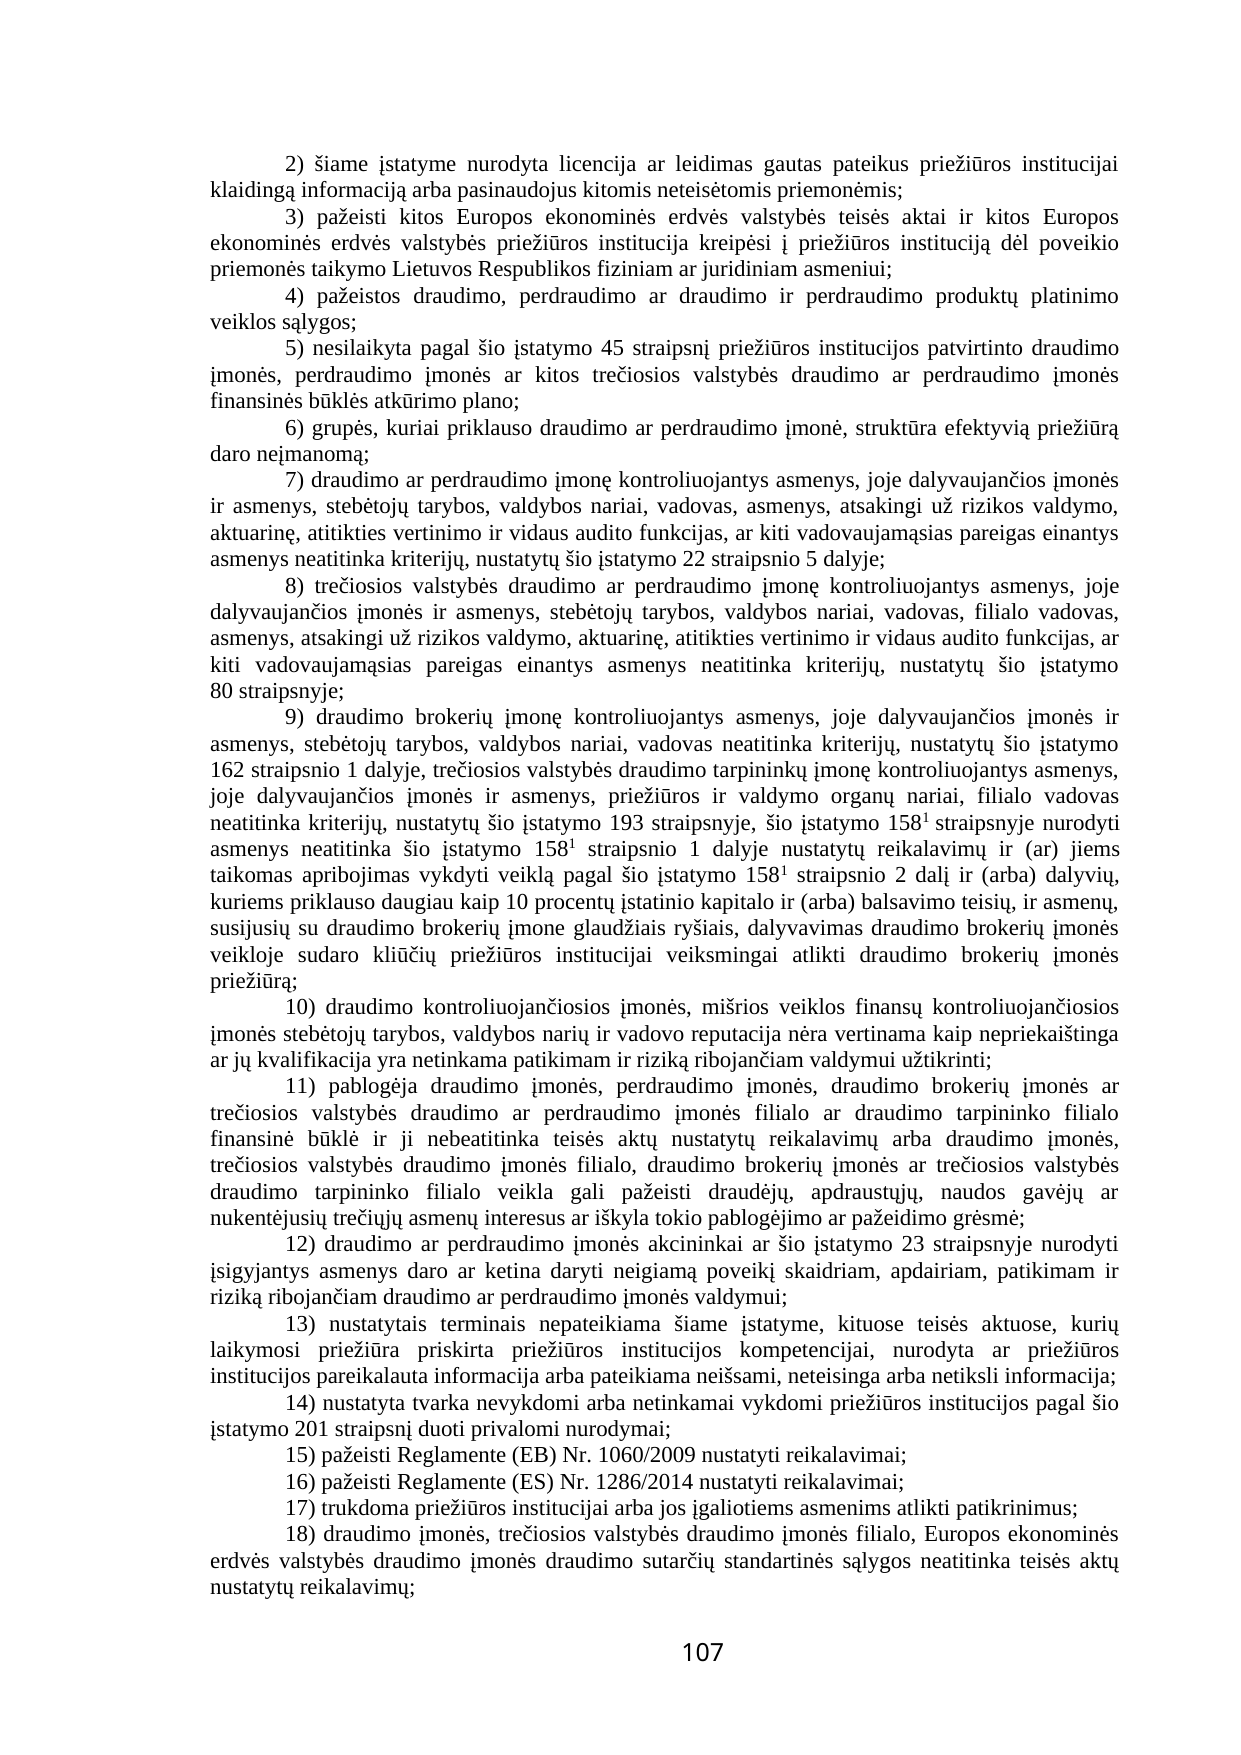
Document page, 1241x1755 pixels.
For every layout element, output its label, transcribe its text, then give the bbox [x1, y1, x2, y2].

text 4) pažeistos draudimo, perdraudimo ar draudimo ir perdraudimo produktų platinimo veiklos sąlygos; [210, 282, 1120, 334]
text 16) pažeisti Reglamente (ES) Nr. 1286/2014 nustatyti reikalavimai; [210, 1468, 1120, 1494]
text 12) draudimo ar perdraudimo įmonės akcininkai ar šio įstatymo 23 straipsnyje nurodyti įsigyjantys asmenys daro ar ketina daryti neigiamą poveikį skaidriam, apdairiam, patikimam ir riziką ribojančiam draudimo ar perdraudimo įmonės valdymui; [210, 1231, 1120, 1309]
text 9) draudimo brokerių įmonę kontroliuojantys asmenys, joje dalyvaujančios įmonės ir asmenys, stebėtojų tarybos, valdybos nariai, vadovas neatitinka kriterijų, nustatytų šio įstatymo 162 straipsnio 1 dalyje, trečiosios valstybės draudimo tarpininkų įmonę kontroliuojantys asmenys, joje dalyvaujančios įmonės ir asmenys, priežiūros ir valdymo organų nariai, filialo vadovas neatitinka kriterijų, nustatytų šio įstatymo 193 straipsnyje, šio įstatymo 1581 straipsnyje nurodyti asmenys neatitinka šio įstatymo 1581 straipsnio 1 dalyje nustatytų reikalavimų ir (ar) jiems taikomas apribojimas vykdyti veiklą pagal šio įstatymo 1581 straipsnio 2 dalį ir (arba) dalyvių, kuriems priklauso daugiau kaip 10 procentų įstatinio kapitalo ir (arba) balsavimo teisių, ir asmenų, susijusių su draudimo brokerių įmone glaudžiais ryšiais, dalyvavimas draudimo brokerių įmonės veikloje sudaro kliūčių priežiūros institucijai veiksmingai atlikti draudimo brokerių įmonės priežiūrą; [210, 703, 1120, 993]
text 14) nustatyta tvarka nevykdomi arba netinkamai vykdomi priežiūros institucijos pagal šio įstatymo 201 straipsnį duoti privalomi nurodymai; [210, 1389, 1120, 1441]
text 6) grupės, kuriai priklauso draudimo ar perdraudimo įmonė, struktūra efektyvią priežiūrą daro neįmanomą; [210, 413, 1120, 466]
text 10) draudimo kontroliuojančiosios įmonės, mišrios veiklos finansų kontroliuojančiosios įmonės stebėtojų tarybos, valdybos narių ir vadovo reputacija nėra vertinama kaip nepriekaištinga ar jų kvalifikacija yra netinkama patikimam ir riziką ribojančiam valdymui užtikrinti; [210, 993, 1120, 1072]
text 7) draudimo ar perdraudimo įmonę kontroliuojantys asmenys, joje dalyvaujančios įmonės ir asmenys, stebėtojų tarybos, valdybos nariai, vadovas, asmenys, atsakingi už rizikos valdymo, aktuarinę, atitikties vertinimo ir vidaus audito funkcijas, ar kiti vadovaujamąsias pareigas einantys asmenys neatitinka kriterijų, nustatytų šio įstatymo 22 straipsnio 5 dalyje; [210, 466, 1120, 572]
text 5) nesilaikyta pagal šio įstatymo 45 straipsnį priežiūros institucijos patvirtinto draudimo įmonės, perdraudimo įmonės ar kitos trečiosios valstybės draudimo ar perdraudimo įmonės finansinės būklės atkūrimo plano; [210, 334, 1120, 413]
text 13) nustatytais terminais nepateikiama šiame įstatyme, kituose teisės aktuose, kurių laikymosi priežiūra priskirta priežiūros institucijos kompetencijai, nurodyta ar priežiūros institucijos pareikalauta informacija arba pateikiama neišsami, neteisinga arba netiksli informacija; [210, 1309, 1120, 1389]
text 17) trukdoma priežiūros institucijai arba jos įgaliotiems asmenims atlikti patikrinimus; [210, 1494, 1120, 1520]
text 15) pažeisti Reglamente (EB) Nr. 1060/2009 nustatyti reikalavimai; [210, 1441, 1120, 1468]
text 2) šiame įstatyme nurodyta licencija ar leidimas gautas pateikus priežiūros institucijai klaidingą informaciją arba pasinaudojus kitomis neteisėtomis priemonėmis; [210, 150, 1120, 203]
text 3) pažeisti kitos Europos ekonominės erdvės valstybės teisės aktai ir kitos Europos ekonominės erdvės valstybės priežiūros institucija kreipėsi į priežiūros instituciją dėl poveikio priemonės taikymo Lietuvos Respublikos fiziniam ar juridiniam asmeniui; [210, 203, 1120, 282]
text 18) draudimo įmonės, trečiosios valstybės draudimo įmonės filialo, Europos ekonominės erdvės valstybės draudimo įmonės draudimo sutarčių standartinės sąlygos neatitinka teisės aktų nustatytų reikalavimų; [210, 1520, 1120, 1599]
text 11) pablogėja draudimo įmonės, perdraudimo įmonės, draudimo brokerių įmonės ar trečiosios valstybės draudimo ar perdraudimo įmonės filialo ar draudimo tarpininko filialo finansinė būklė ir ji nebeatitinka teisės aktų nustatytų reikalavimų arba draudimo įmonės, trečiosios valstybės draudimo įmonės filialo, draudimo brokerių įmonės ar trečiosios valstybės draudimo tarpininko filialo veikla gali pažeisti draudėjų, apdraustųjų, naudos gavėjų ar nukentėjusių trečiųjų asmenų interesus ar iškyla tokio pablogėjimo ar pažeidimo grėsmė; [210, 1072, 1120, 1231]
text 8) trečiosios valstybės draudimo ar perdraudimo įmonę kontroliuojantys asmenys, joje dalyvaujančios įmonės ir asmenys, stebėtojų tarybos, valdybos nariai, vadovas, filialo vadovas, asmenys, atsakingi už rizikos valdymo, aktuarinę, atitikties vertinimo ir vidaus audito funkcijas, ar kiti vadovaujamąsias pareigas einantys asmenys neatitinka kriterijų, nustatytų šio įstatymo 80 straipsnyje; [210, 572, 1120, 703]
